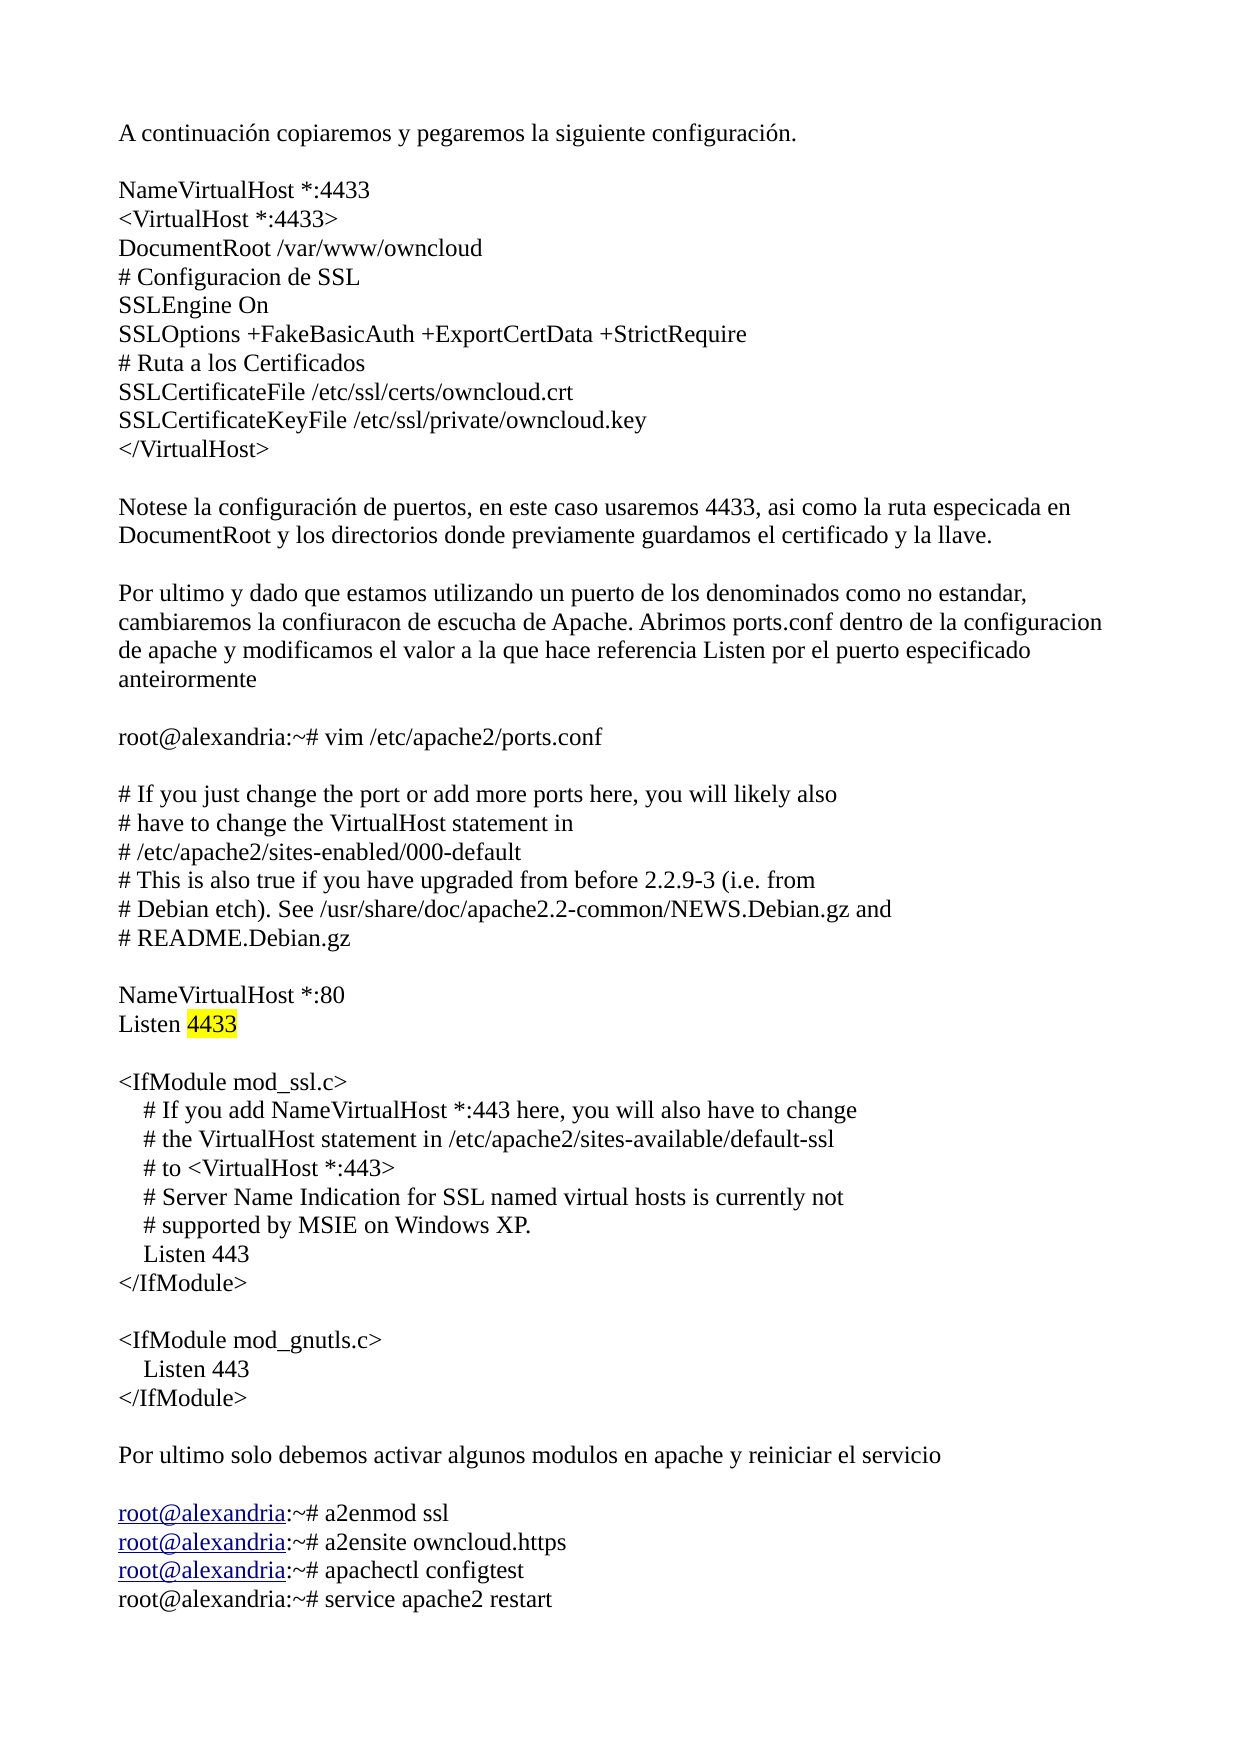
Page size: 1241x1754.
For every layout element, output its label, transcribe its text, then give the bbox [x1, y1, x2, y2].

text root@alexandria:~# service apache2 restart [118, 1584, 1122, 1613]
text # Server Name Indication for SSL named virtual hosts is currently not [118, 1182, 1122, 1211]
text </IfModule> [118, 1268, 1122, 1297]
text # supported by MSIE on Windows XP. [118, 1211, 1122, 1239]
text root@alexandria:~# vim /etc/apache2/ports.conf [118, 722, 1122, 751]
text SSLCertificateKeyFile /etc/ssl/private/owncloud.key [118, 406, 1122, 434]
text Por ultimo y dado que estamos utilizando un puerto de los denominados como no estandar, cambiaremos la confiuracon de escucha de Apache. Abrimos ports.conf dentro de la configuracion de apache y modificamos el valor a la que hace referencia Listen por el puerto especificado anteirormente [118, 578, 1122, 693]
text # have to change the VirtualHost statement in [118, 808, 1122, 837]
text Listen 4433 [118, 1009, 1122, 1038]
text DocumentRoot /var/www/owncloud [118, 233, 1122, 262]
text # If you add NameVirtualHost *:443 here, you will also have to change [118, 1096, 1122, 1124]
text Notese la configuración de puertos, en este caso usaremos 4433, asi como la ruta especicada en DocumentRoot y los directorios donde previamente guardamos el certificado y la llave. [118, 492, 1122, 549]
text </IfModule> [118, 1383, 1122, 1412]
text A continuación copiaremos y pegaremos la siguiente configuración. [118, 118, 1122, 147]
text # the VirtualHost statement in /etc/apache2/sites-available/default-ssl [118, 1124, 1122, 1153]
text Listen 443 [118, 1239, 1122, 1268]
text root@alexandria:~# a2enmod ssl [118, 1498, 1122, 1527]
text # README.Debian.gz [118, 923, 1122, 952]
text SSLOptions +FakeBasicAuth +ExportCertData +StrictRequire [118, 319, 1122, 348]
text root@alexandria:~# a2ensite owncloud.https [118, 1527, 1122, 1556]
text <VirtualHost *:4433> [118, 204, 1122, 233]
text # Configuracion de SSL [118, 262, 1122, 291]
text # Ruta a los Certificados [118, 348, 1122, 377]
text SSLCertificateFile /etc/ssl/certs/owncloud.crt [118, 377, 1122, 406]
text <IfModule mod_gnutls.c> [118, 1326, 1122, 1354]
text NameVirtualHost *:4433 [118, 176, 1122, 204]
text # This is also true if you have upgraded from before 2.2.9-3 (i.e. from [118, 866, 1122, 894]
text # to <VirtualHost *:443> [118, 1153, 1122, 1182]
text # Debian etch). See /usr/share/doc/apache2.2-common/NEWS.Debian.gz and [118, 894, 1122, 923]
text SSLEngine On [118, 291, 1122, 319]
text <IfModule mod_ssl.c> [118, 1067, 1122, 1096]
text root@alexandria:~# apachectl configtest [118, 1556, 1122, 1584]
text NameVirtualHost *:80 [118, 981, 1122, 1009]
text # If you just change the port or add more ports here, you will likely also [118, 779, 1122, 808]
text Por ultimo solo debemos activar algunos modulos en apache y reiniciar el servicio [118, 1441, 1122, 1469]
text </VirtualHost> [118, 434, 1122, 463]
text Listen 443 [118, 1354, 1122, 1383]
text # /etc/apache2/sites-enabled/000-default [118, 837, 1122, 866]
